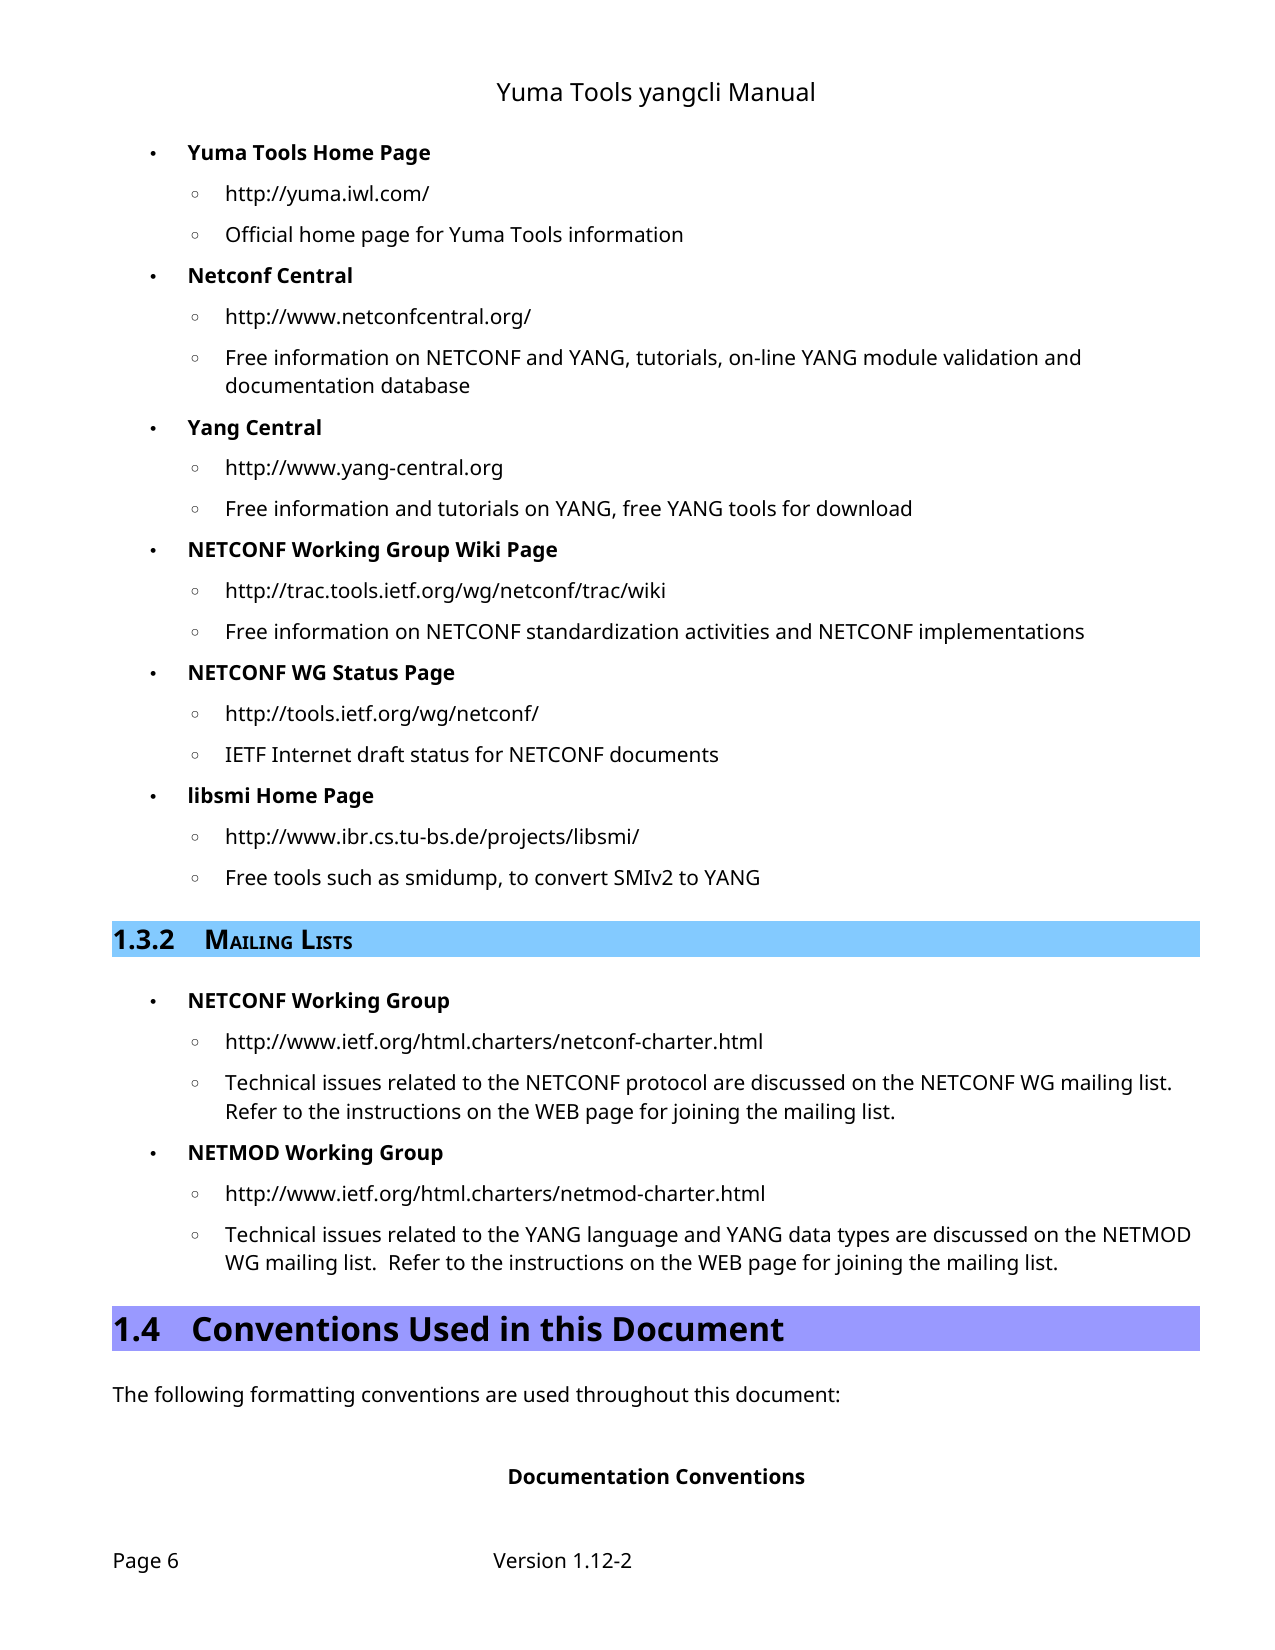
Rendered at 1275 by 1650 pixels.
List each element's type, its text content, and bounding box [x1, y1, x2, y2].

list Free tools such as smidump, to convert SMIv2 to YANG [187, 863, 1200, 891]
list http://www.ietf.org/html.charters/netconf-charter.html [187, 1027, 1200, 1056]
list Technical issues related to the YANG language and YANG data types are discussed on the NETMOD WG mailing list. Refer to the instructions on the WEB page for joining the mailing list. [187, 1220, 1200, 1277]
subtitle Conventions Used in this Document [112, 1306, 1200, 1351]
list NETCONF Working Group [150, 987, 1200, 1015]
list Yuma Tools Home Page [150, 138, 1200, 167]
list Free information and tutorials on YANG, free YANG tools for download [187, 494, 1200, 523]
list http://www.yang-central.org [187, 453, 1200, 482]
list http://yuma.iwl.com/ [187, 179, 1200, 208]
list libsmi Home Page [150, 781, 1200, 809]
list http://www.ibr.cs.tu-bs.de/projects/libsmi/ [187, 822, 1200, 850]
list IETF Internet draft status for NETCONF documents [187, 740, 1200, 768]
list Technical issues related to the NETCONF protocol are discussed on the NETCONF WG mailing list. Refer to the instructions on the WEB page for joining the mailing list. [187, 1068, 1200, 1125]
list http://www.netconfcentral.org/ [187, 302, 1200, 331]
list Free information on NETCONF standardization activities and NETCONF implementations [187, 617, 1200, 646]
list NETCONF WG Status Page [150, 658, 1200, 687]
list Yang Central [150, 413, 1200, 441]
list http://www.ietf.org/html.charters/netmod-charter.html [187, 1179, 1200, 1207]
list Netconf Central [150, 261, 1200, 290]
list http://trac.tools.ietf.org/wg/netconf/trac/wiki [187, 576, 1200, 605]
list http://tools.ietf.org/wg/netconf/ [187, 699, 1200, 728]
subtitle Documentation Conventions [127, 1462, 1185, 1491]
subtitle Mailing Lists [112, 921, 1200, 957]
list Official home page for Yuma Tools information [187, 220, 1200, 249]
list NETCONF Working Group Wiki Page [150, 535, 1200, 564]
text The following formatting conventions are used throughout this document: [112, 1380, 1200, 1409]
list NETMOD Working Group [150, 1138, 1200, 1166]
list Free information on NETCONF and YANG, tutorials, on-line YANG module validation and documentation database [187, 343, 1200, 400]
